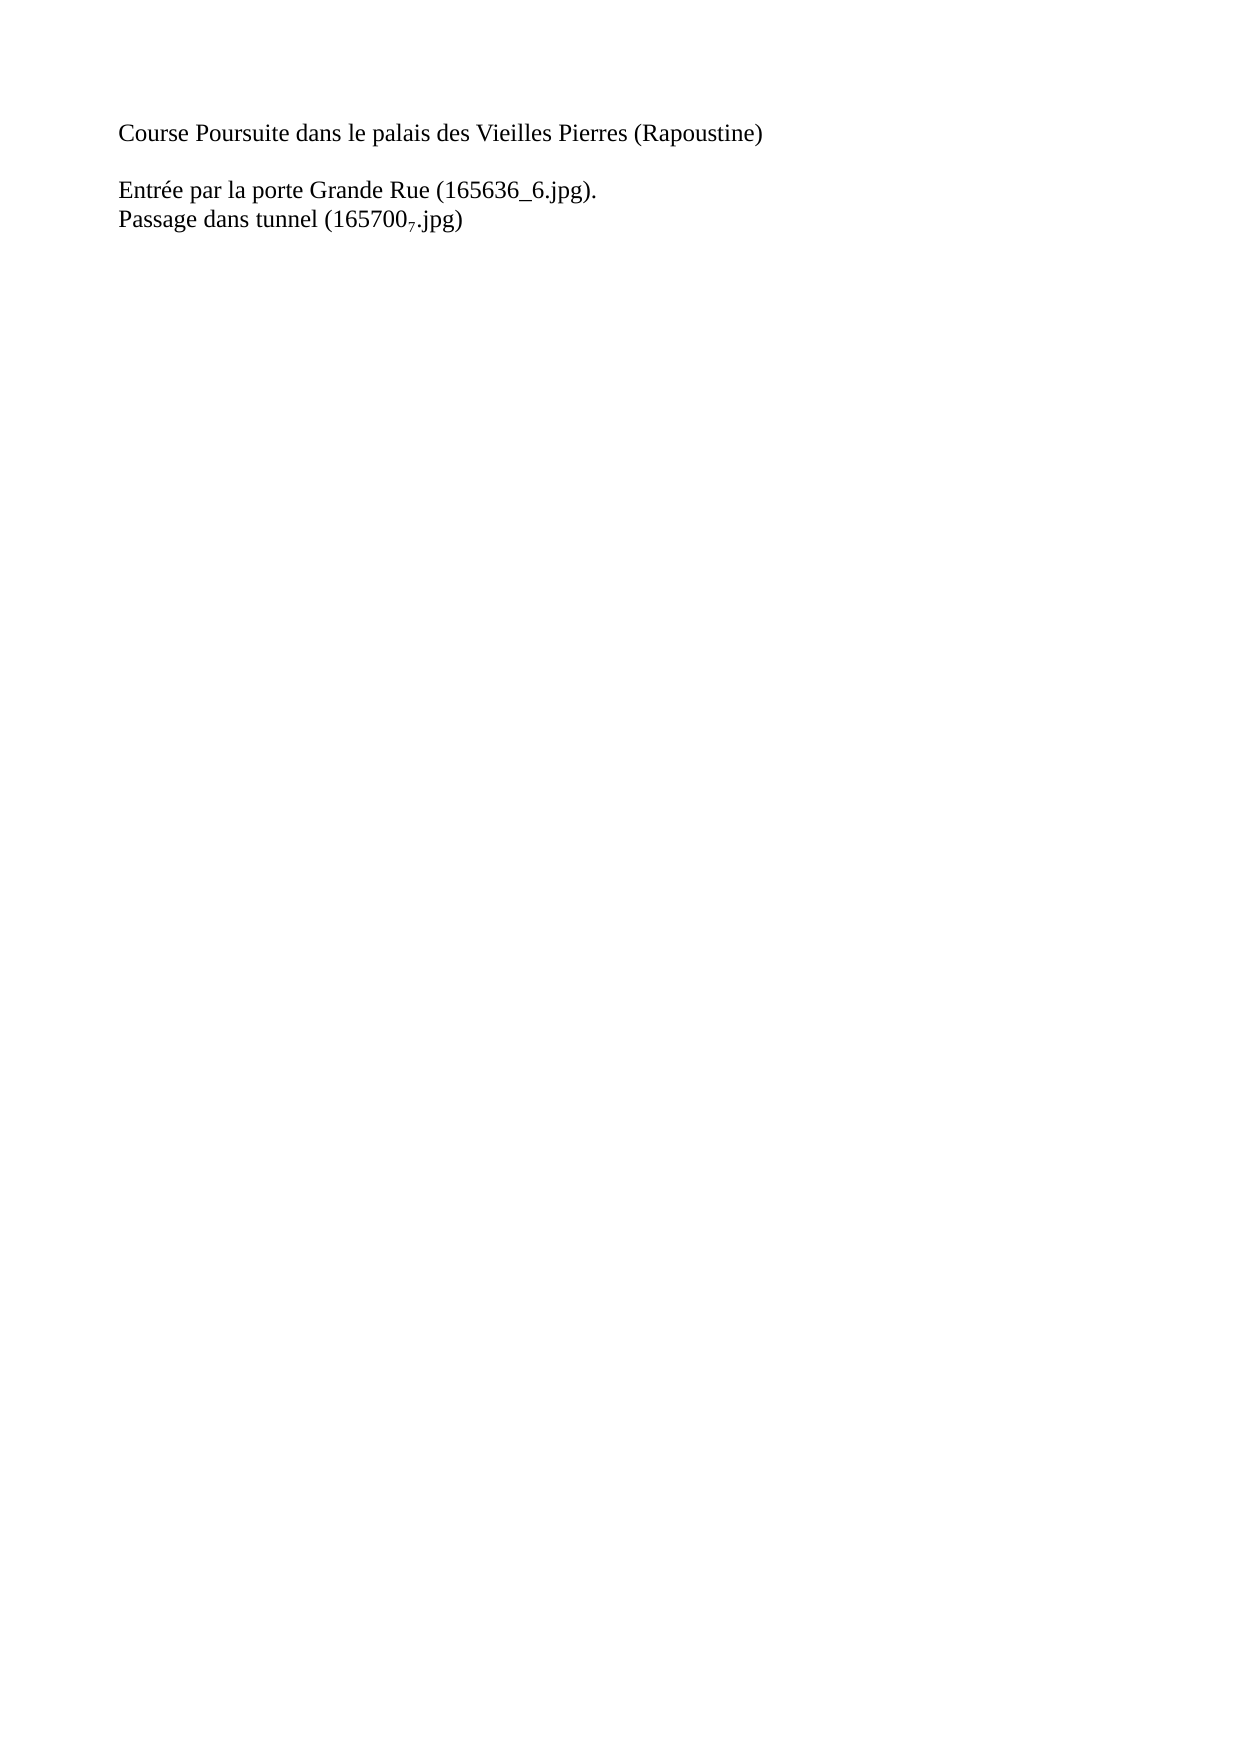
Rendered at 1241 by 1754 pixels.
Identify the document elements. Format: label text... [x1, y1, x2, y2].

text Passage dans tunnel (165700₇.jpg) [118, 204, 1122, 233]
text Entrée par la porte Grande Rue (165636_6.jpg). [118, 176, 1122, 204]
text Course Poursuite dans le palais des Vieilles Pierres (Rapoustine) [118, 118, 1122, 147]
